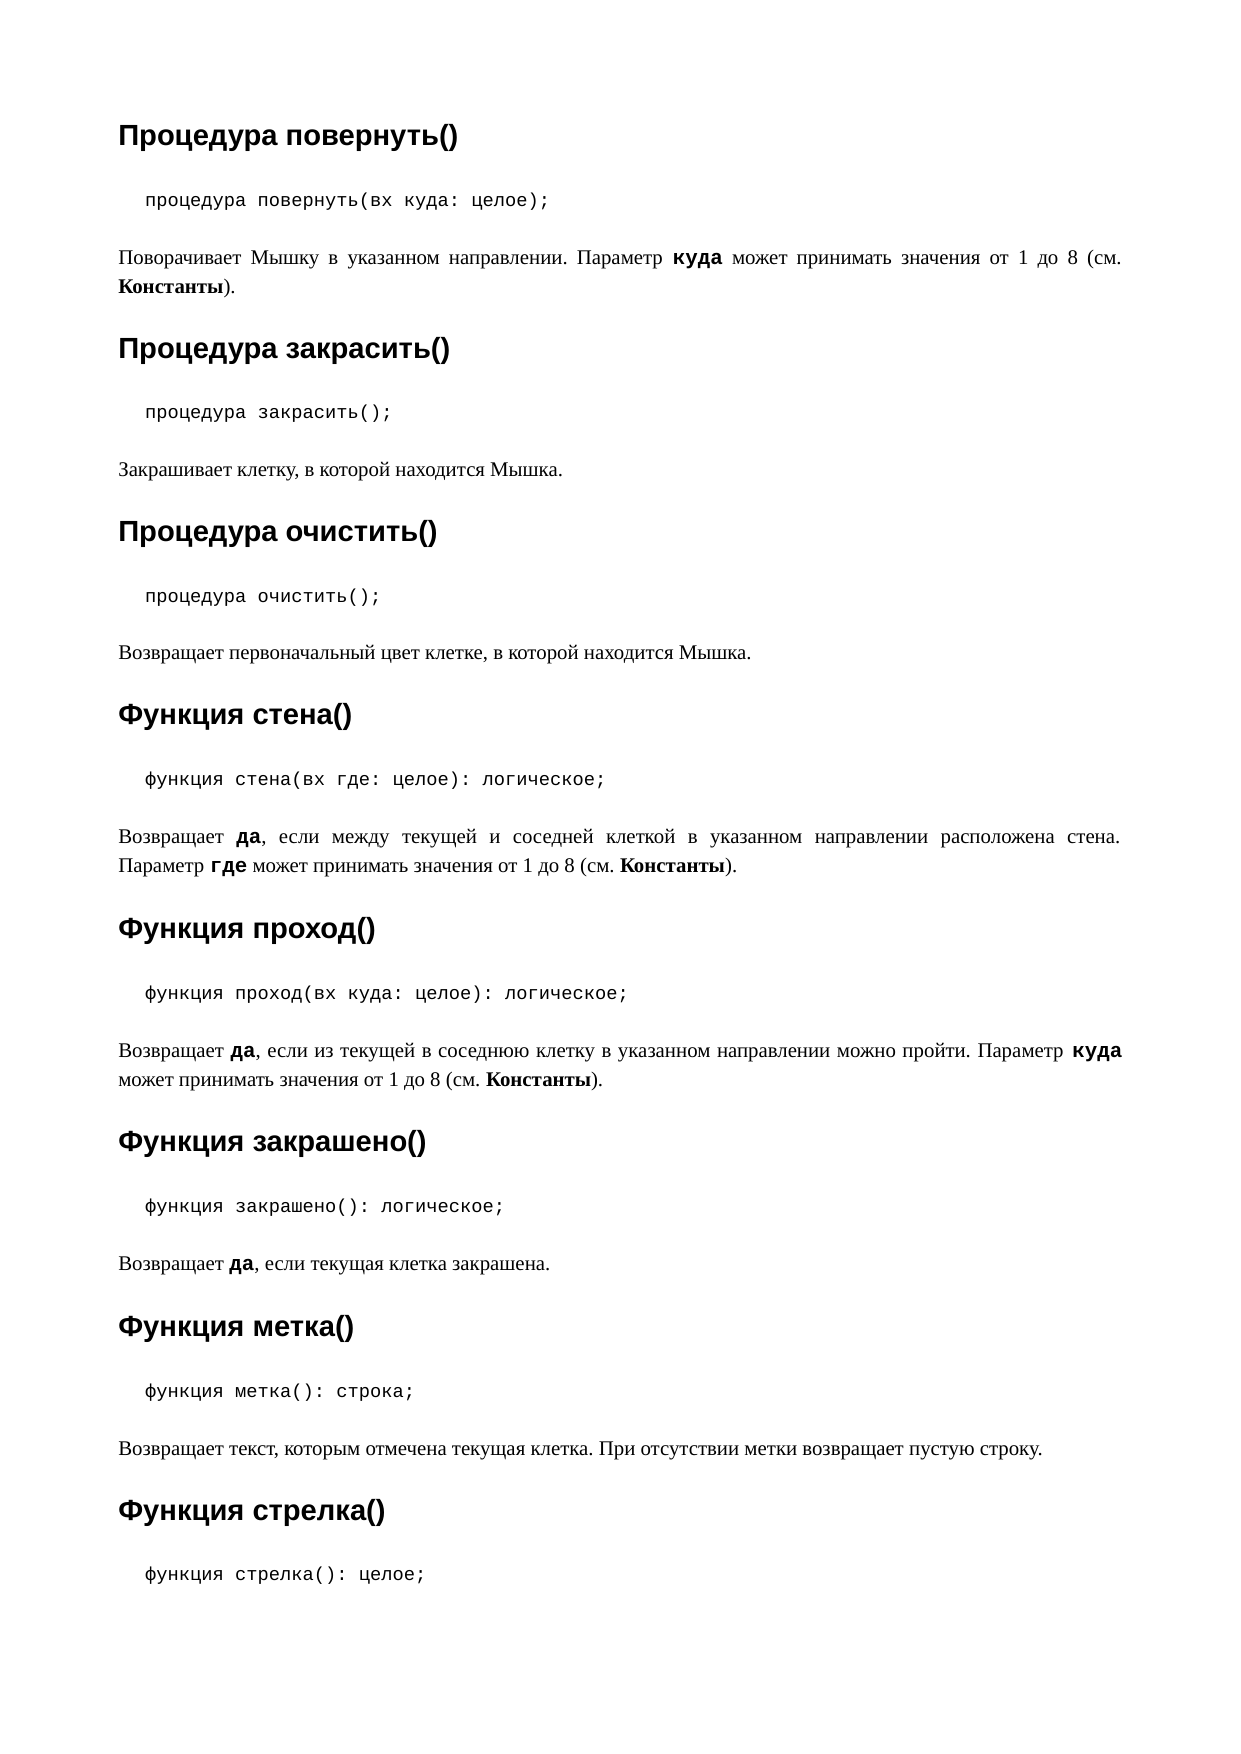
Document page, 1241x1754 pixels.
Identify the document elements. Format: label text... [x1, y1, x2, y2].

text Поворачивает Мышку в указанном направлении. Параметр куда может принимать значения от 1 до 8 (см. Константы). [118, 244, 1122, 298]
subtitle Процедура очистить() [118, 514, 1122, 547]
text функция закрашено(): логическое; [136, 1188, 1104, 1227]
text функция метка(): строка; [136, 1373, 1104, 1412]
text Закрашивает клетку, в которой находится Мышка. [118, 457, 1122, 481]
text Возвращает первоначальный цвет клетке, в которой находится Мышка. [118, 640, 1122, 664]
subtitle Функция закрашено() [118, 1124, 1122, 1158]
subtitle Функция проход() [118, 912, 1122, 945]
text функция стена(вх где: целое): логическое; [136, 761, 1104, 800]
text Возвращает да, если текущая клетка закрашена. [118, 1251, 1122, 1276]
text процедура повернуть(вх куда: целое); [136, 182, 1104, 221]
text процедура закрасить(); [136, 394, 1104, 433]
subtitle Процедура повернуть() [118, 118, 1122, 152]
text функция стрелка(): целое; [136, 1556, 1104, 1595]
text Возвращает да, если между текущей и соседней клеткой в указанном направлении расположена стена. Параметр где может принимать значения от 1 до 8 (см. Константы). [118, 823, 1122, 878]
subtitle Функция метка() [118, 1309, 1122, 1343]
text процедура очистить(); [136, 578, 1104, 617]
text функция проход(вх куда: целое): логическое; [136, 975, 1104, 1014]
subtitle Функция стена() [118, 697, 1122, 731]
text Возвращает текст, которым отмечена текущая клетка. При отсутствии метки возвращает пустую строку. [118, 1436, 1122, 1460]
subtitle Процедура закрасить() [118, 331, 1122, 364]
text Возвращает да, если из текущей в соседнюю клетку в указанном направлении можно пройти. Параметр куда может принимать значения от 1 до 8 (см. Константы). [118, 1038, 1122, 1091]
subtitle Функция стрелка() [118, 1492, 1122, 1526]
